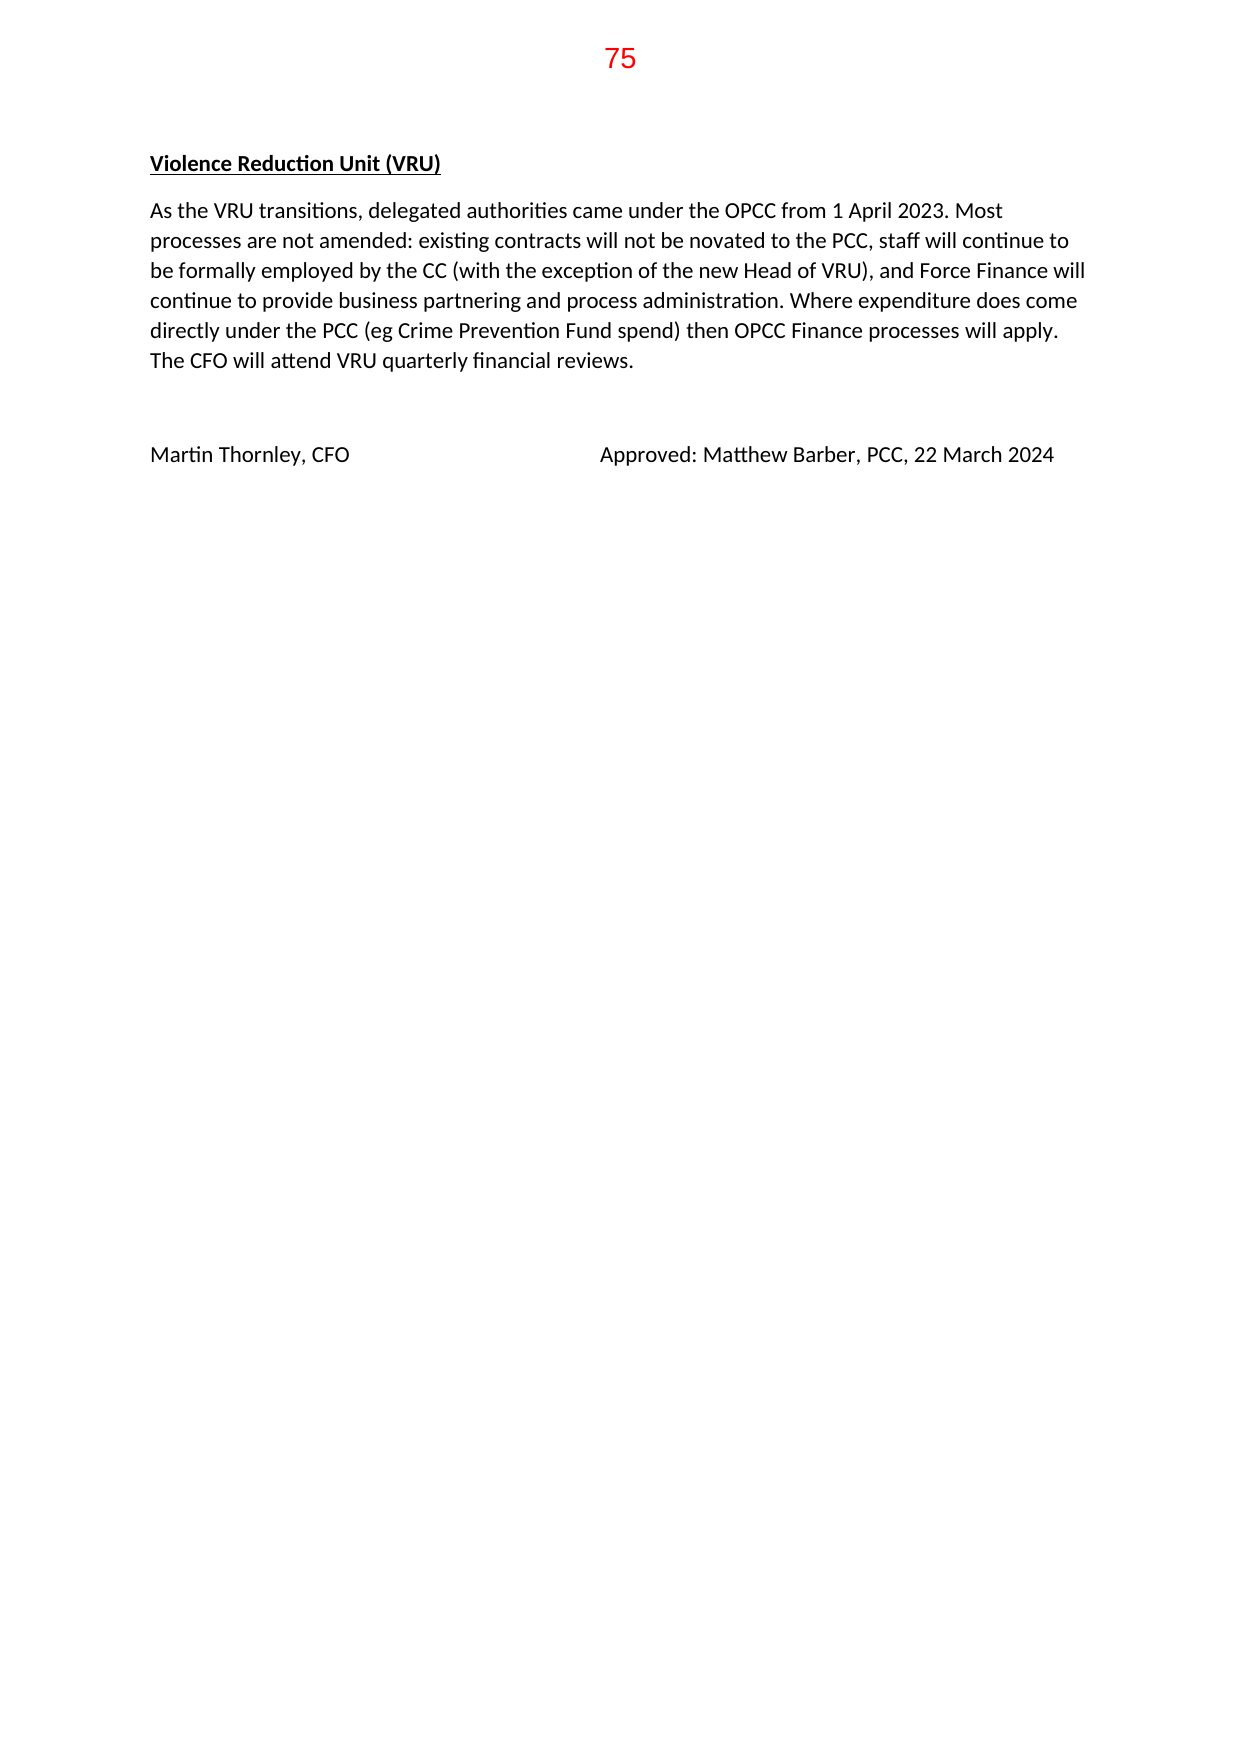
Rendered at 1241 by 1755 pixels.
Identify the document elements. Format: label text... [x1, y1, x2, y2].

text As the VRU transitions, delegated authorities came under the OPCC from 1 April 2023. Most processes are not amended: existing contracts will not be novated to the PCC, staff will continue to be formally employed by the CC (with the exception of the new Head of VRU), and Force Finance will continue to provide business partnering and process administration. Where expenditure does come directly under the PCC (eg Crime Prevention Fund spend) then OPCC Finance processes will apply. [150, 197, 1089, 344]
text Martin Thornley, CFO Approved: Matthew Barber, PCC, 22 March 2024 [150, 440, 1241, 468]
subtitle Violence Reduction Unit (VRU) [150, 149, 1241, 178]
text The CFO will attend VRU quarterly financial reviews. [150, 346, 1241, 374]
